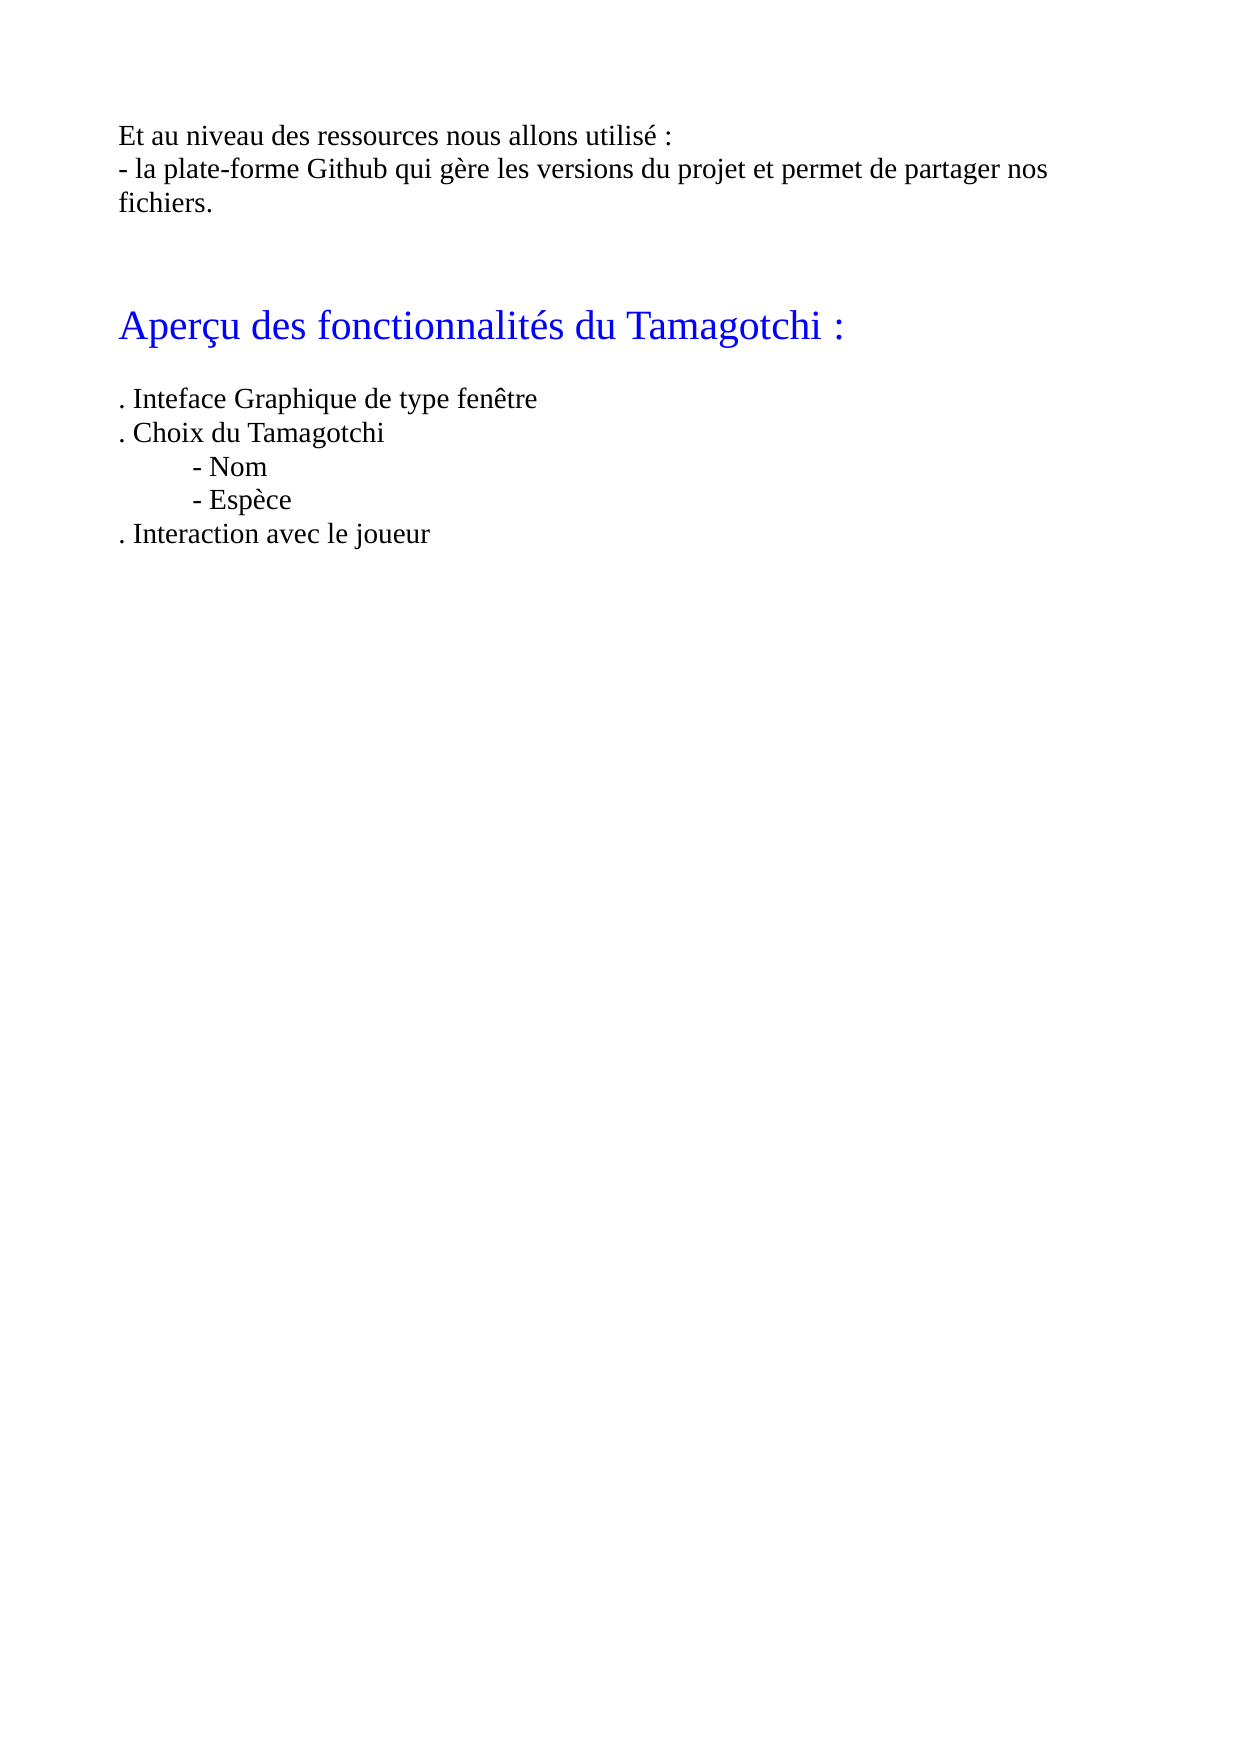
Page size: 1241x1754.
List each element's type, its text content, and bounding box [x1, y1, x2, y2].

text Et au niveau des ressources nous allons utilisé : [118, 118, 1122, 152]
text Aperçu des fonctionnalités du Tamagotchi : [118, 300, 1122, 348]
text . Choix du Tamagotchi [118, 415, 1122, 449]
text . Inteface Graphique de type fenêtre [118, 382, 1122, 415]
text . Interaction avec le joueur [118, 516, 1122, 549]
text - Espèce [118, 482, 1122, 516]
text - la plate-forme Github qui gère les versions du projet et permet de partager nos fichiers. [118, 152, 1122, 219]
text - Nom [118, 449, 1122, 482]
